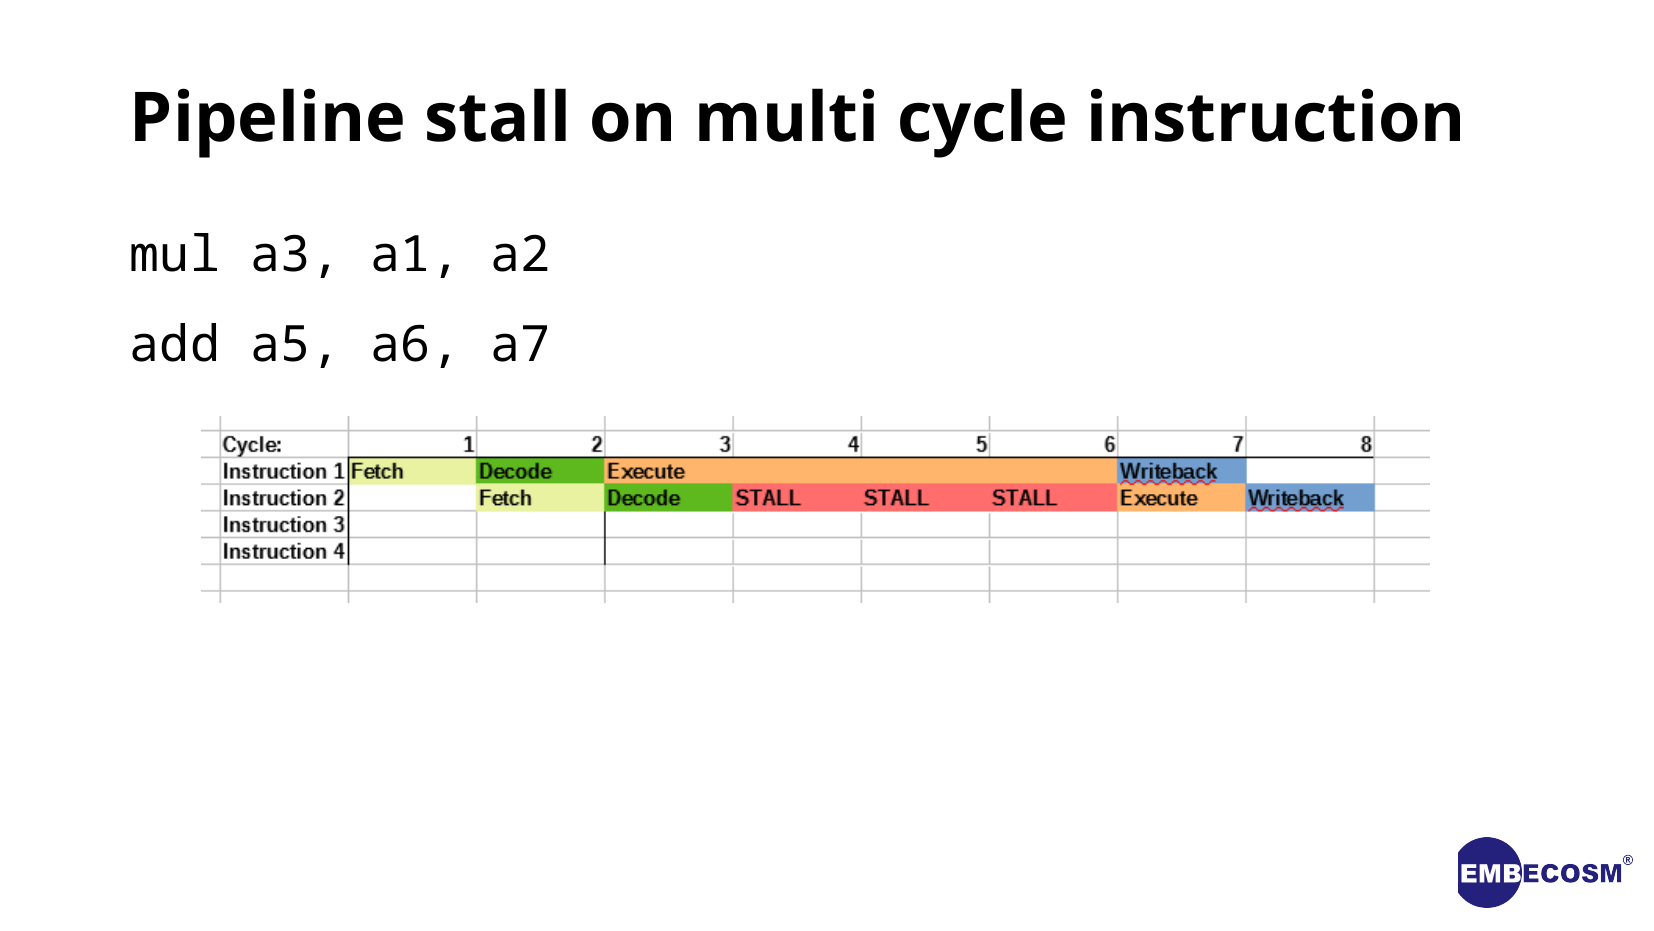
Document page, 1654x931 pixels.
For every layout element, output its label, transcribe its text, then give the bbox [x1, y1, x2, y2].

picture [1458, 837, 1633, 908]
list mul a3, a1, a2 add a5, a6, a7 [129, 217, 1571, 758]
title Pipeline stall on multi cycle instruction [129, 37, 1571, 193]
picture [201, 416, 1430, 603]
